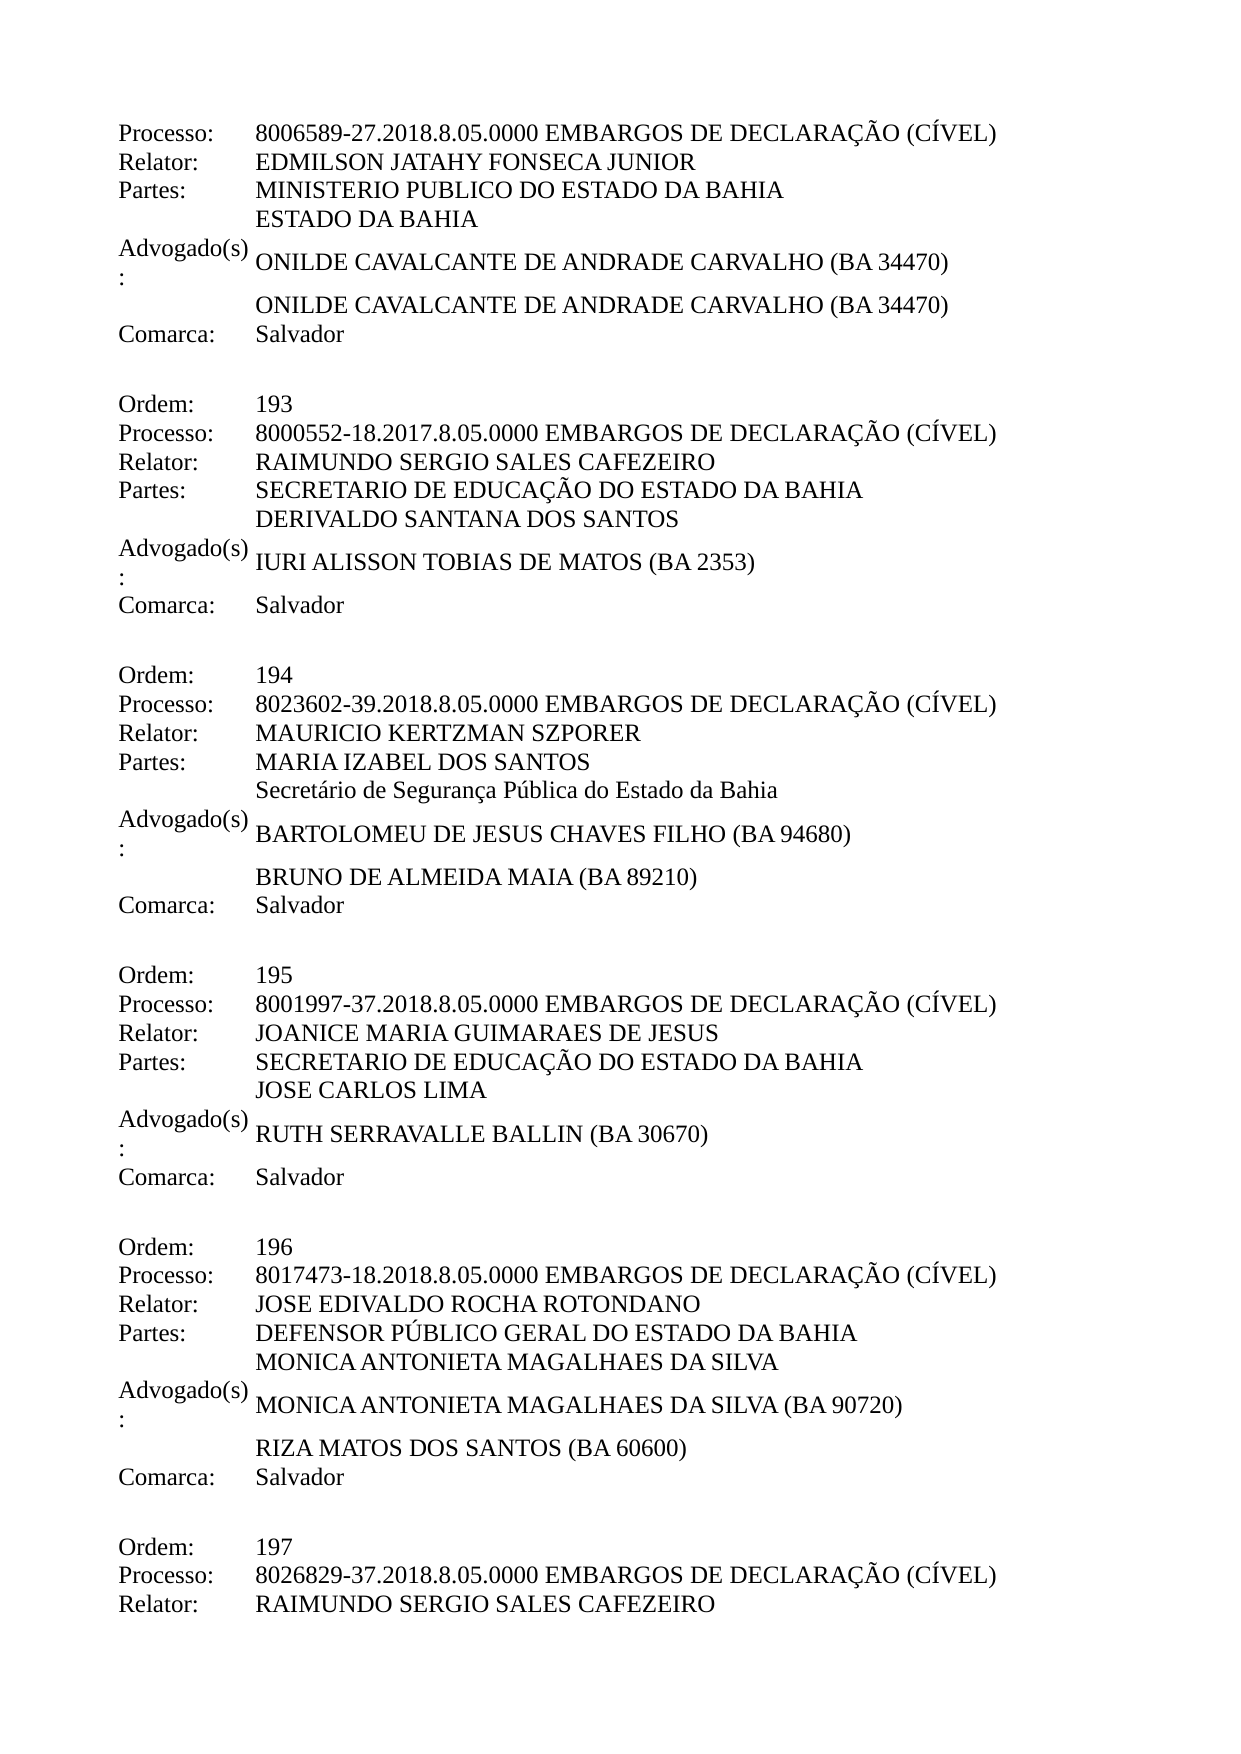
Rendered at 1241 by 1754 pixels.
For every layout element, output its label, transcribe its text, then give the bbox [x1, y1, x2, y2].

table_cell SECRETARIO DE EDUCAÇÃO DO ESTADO DA BAHIA [255, 476, 997, 504]
table_header Ordem: [118, 661, 255, 689]
table_cell [118, 862, 255, 891]
table_cell Secretário de Segurança Pública do Estado da Bahia [255, 776, 997, 804]
table_cell DEFENSOR PÚBLICO GERAL DO ESTADO DA BAHIA [255, 1318, 997, 1347]
table_cell RIZA MATOS DOS SANTOS (BA 60600) [255, 1433, 997, 1462]
table_cell [118, 776, 255, 804]
table_cell Salvador [255, 1462, 997, 1491]
table_cell JOSE EDIVALDO ROCHA ROTONDANO [255, 1289, 997, 1318]
table_cell Processo: [118, 1261, 255, 1289]
table_cell Comarca: [118, 319, 255, 348]
table_header 195 [255, 961, 997, 989]
table_cell Partes: [118, 476, 255, 504]
table_cell 8001997-37.2018.8.05.0000 EMBARGOS DE DECLARAÇÃO (CÍVEL) [255, 989, 997, 1018]
table_cell Relator: [118, 147, 255, 176]
table_cell [118, 291, 255, 319]
table_cell Relator: [118, 1589, 255, 1618]
table_cell MAURICIO KERTZMAN SZPORER [255, 718, 997, 747]
table_cell Salvador [255, 1162, 997, 1191]
table_cell BARTOLOMEU DE JESUS CHAVES FILHO (BA 94680) [255, 804, 997, 862]
table_cell 8006589-27.2018.8.05.0000 EMBARGOS DE DECLARAÇÃO (CÍVEL) [255, 118, 997, 147]
table_header 193 [255, 389, 997, 418]
table_cell BRUNO DE ALMEIDA MAIA (BA 89210) [255, 862, 997, 891]
table_cell MONICA ANTONIETA MAGALHAES DA SILVA (BA 90720) [255, 1376, 997, 1433]
table_header 196 [255, 1232, 997, 1261]
table_cell Comarca: [118, 1462, 255, 1491]
table_cell JOSE CARLOS LIMA [255, 1076, 997, 1104]
table_header 194 [255, 661, 997, 689]
table_cell Partes: [118, 1047, 255, 1076]
table_cell MARIA IZABEL DOS SANTOS [255, 747, 997, 776]
table_header Ordem: [118, 1532, 255, 1561]
table_cell Comarca: [118, 891, 255, 919]
table_cell 8017473-18.2018.8.05.0000 EMBARGOS DE DECLARAÇÃO (CÍVEL) [255, 1261, 997, 1289]
table_cell ONILDE CAVALCANTE DE ANDRADE CARVALHO (BA 34470) [255, 291, 997, 319]
table_cell Partes: [118, 747, 255, 776]
table_cell Relator: [118, 1289, 255, 1318]
table_cell Comarca: [118, 1162, 255, 1191]
table_cell Comarca: [118, 591, 255, 619]
table_cell 8026829-37.2018.8.05.0000 EMBARGOS DE DECLARAÇÃO (CÍVEL) [255, 1561, 997, 1589]
table_cell Partes: [118, 176, 255, 204]
table_cell RAIMUNDO SERGIO SALES CAFEZEIRO [255, 447, 997, 476]
table_header 197 [255, 1532, 997, 1561]
table_cell [118, 1433, 255, 1462]
table_cell Relator: [118, 1018, 255, 1047]
table_cell MINISTERIO PUBLICO DO ESTADO DA BAHIA [255, 176, 997, 204]
table_cell Advogado(s): [118, 1376, 255, 1433]
table_cell ESTADO DA BAHIA [255, 204, 997, 233]
table_cell 8000552-18.2017.8.05.0000 EMBARGOS DE DECLARAÇÃO (CÍVEL) [255, 418, 997, 447]
table_cell SECRETARIO DE EDUCAÇÃO DO ESTADO DA BAHIA [255, 1047, 997, 1076]
table_cell Advogado(s): [118, 533, 255, 591]
table_cell Salvador [255, 319, 997, 348]
table_cell JOANICE MARIA GUIMARAES DE JESUS [255, 1018, 997, 1047]
table_cell Processo: [118, 1561, 255, 1589]
table_cell Advogado(s): [118, 1104, 255, 1162]
table_cell 8023602-39.2018.8.05.0000 EMBARGOS DE DECLARAÇÃO (CÍVEL) [255, 689, 997, 718]
table_cell Partes: [118, 1318, 255, 1347]
table_cell [118, 504, 255, 533]
table_cell Processo: [118, 989, 255, 1018]
table_cell RUTH SERRAVALLE BALLIN (BA 30670) [255, 1104, 997, 1162]
table_cell Advogado(s): [118, 804, 255, 862]
table_cell Processo: [118, 689, 255, 718]
table_cell Processo: [118, 418, 255, 447]
table_cell Relator: [118, 718, 255, 747]
table_cell DERIVALDO SANTANA DOS SANTOS [255, 504, 997, 533]
table_cell ONILDE CAVALCANTE DE ANDRADE CARVALHO (BA 34470) [255, 233, 997, 291]
table_header Ordem: [118, 1232, 255, 1261]
table_cell [118, 1076, 255, 1104]
table_cell [118, 1347, 255, 1376]
table_cell Advogado(s): [118, 233, 255, 291]
table_cell EDMILSON JATAHY FONSECA JUNIOR [255, 147, 997, 176]
table_cell Relator: [118, 447, 255, 476]
table_header Ordem: [118, 389, 255, 418]
table_cell Processo: [118, 118, 255, 147]
table_cell Salvador [255, 591, 997, 619]
table_header Ordem: [118, 961, 255, 989]
table_cell RAIMUNDO SERGIO SALES CAFEZEIRO [255, 1589, 997, 1618]
table_cell IURI ALISSON TOBIAS DE MATOS (BA 2353) [255, 533, 997, 591]
table_cell MONICA ANTONIETA MAGALHAES DA SILVA [255, 1347, 997, 1376]
table_cell [118, 204, 255, 233]
table_cell Salvador [255, 891, 997, 919]
